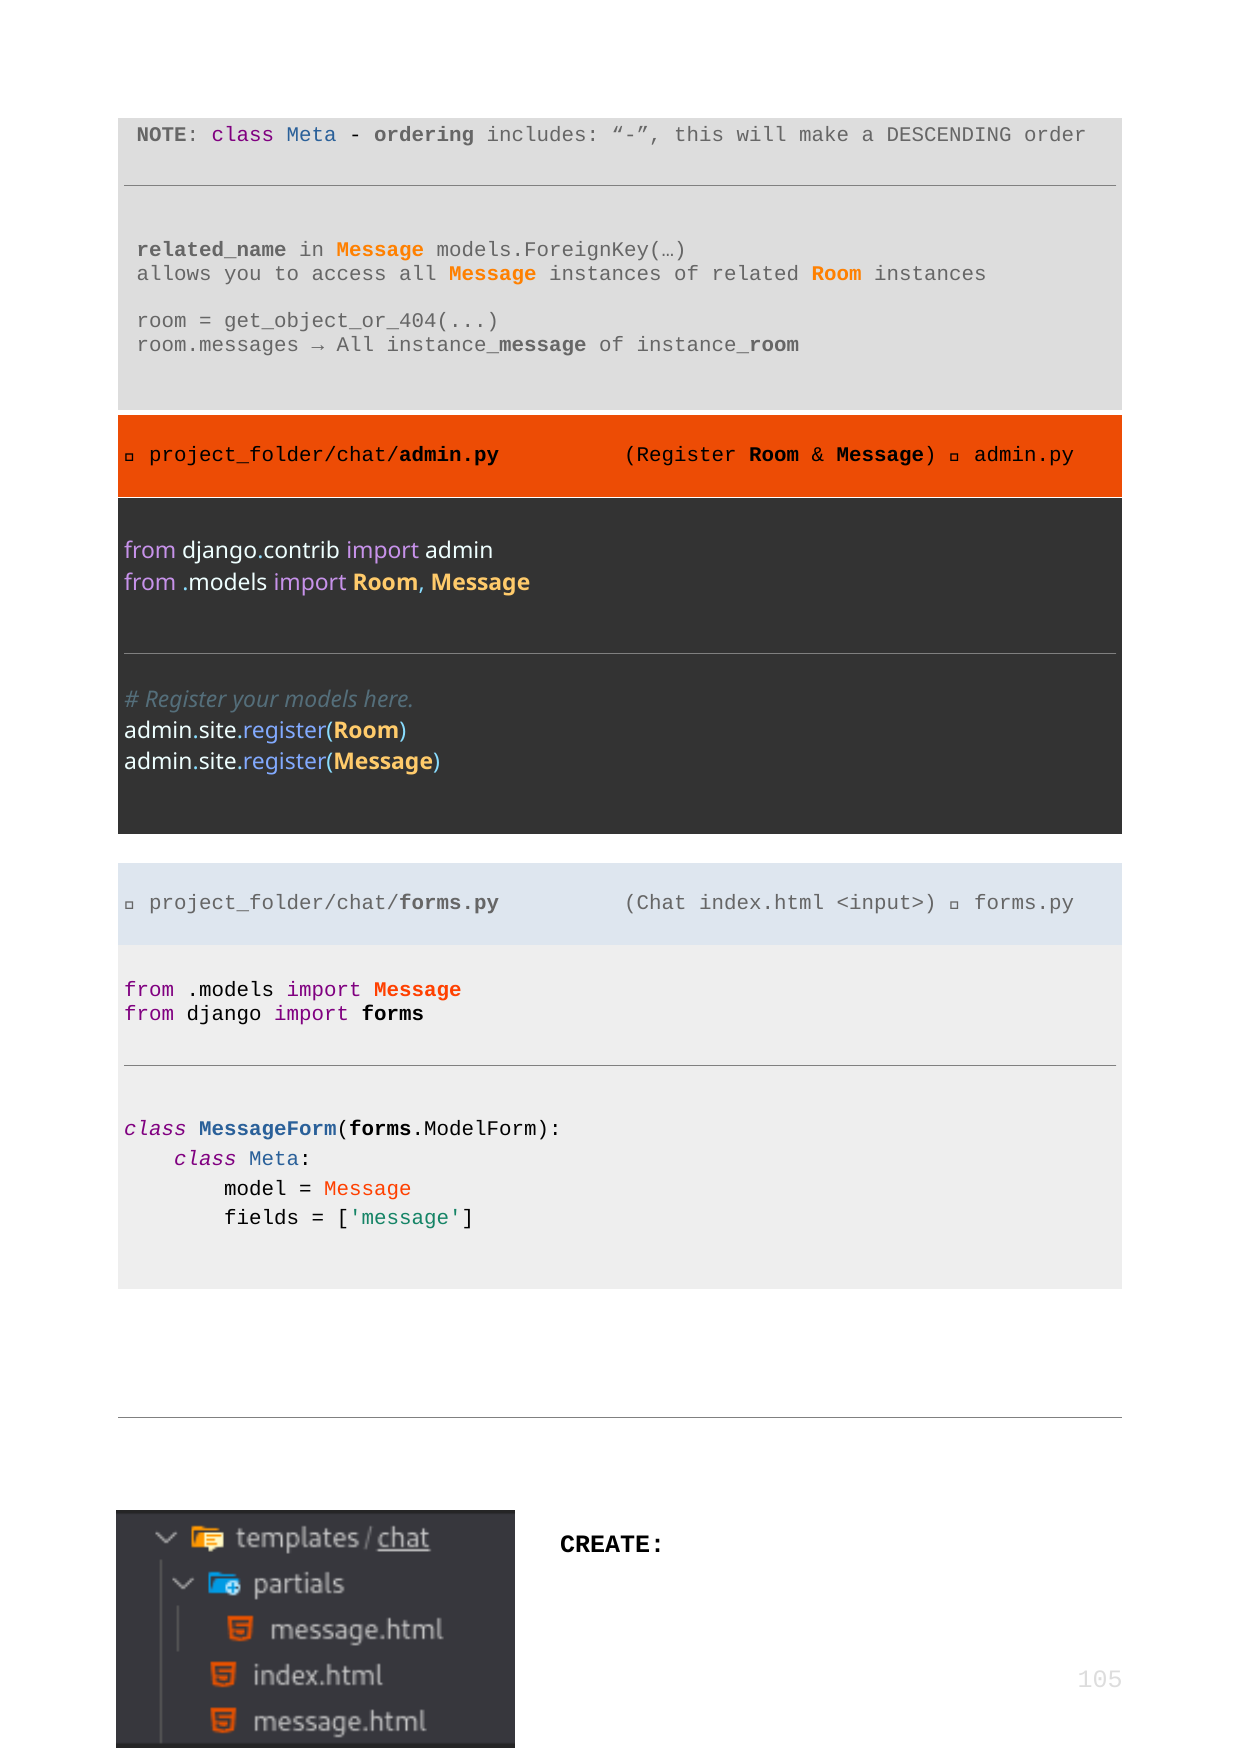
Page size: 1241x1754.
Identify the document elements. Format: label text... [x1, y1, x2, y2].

text CREATE: [118, 1503, 1122, 1560]
table_cell NOTE: class Meta - ordering includes: “-”, this will make a DESCENDING order related_name in Message models.ForeignKey(…) allows you to access all Message instances of related Room instances room = get_object_or_404(...) room.messages → All instance_message of instance_room [118, 118, 1122, 410]
picture [116, 1510, 515, 1748]
table_header 📝 project_folder/chat/forms.py (Chat index.html <input>) 🐍 forms.py [118, 863, 1122, 945]
table_header 📝 project_folder/chat/admin.py (Register Room & Message) 🐍 admin.py [118, 415, 1122, 497]
table_cell from django.contrib import admin from .models import Room, Message # Register your models here. admin.site.register(Room) admin.site.register(Message) [118, 498, 1122, 834]
table_cell from .models import Message from django import forms class MessageForm(forms.ModelForm): class Meta: model = Message fields = ['message'] [118, 945, 1122, 1289]
